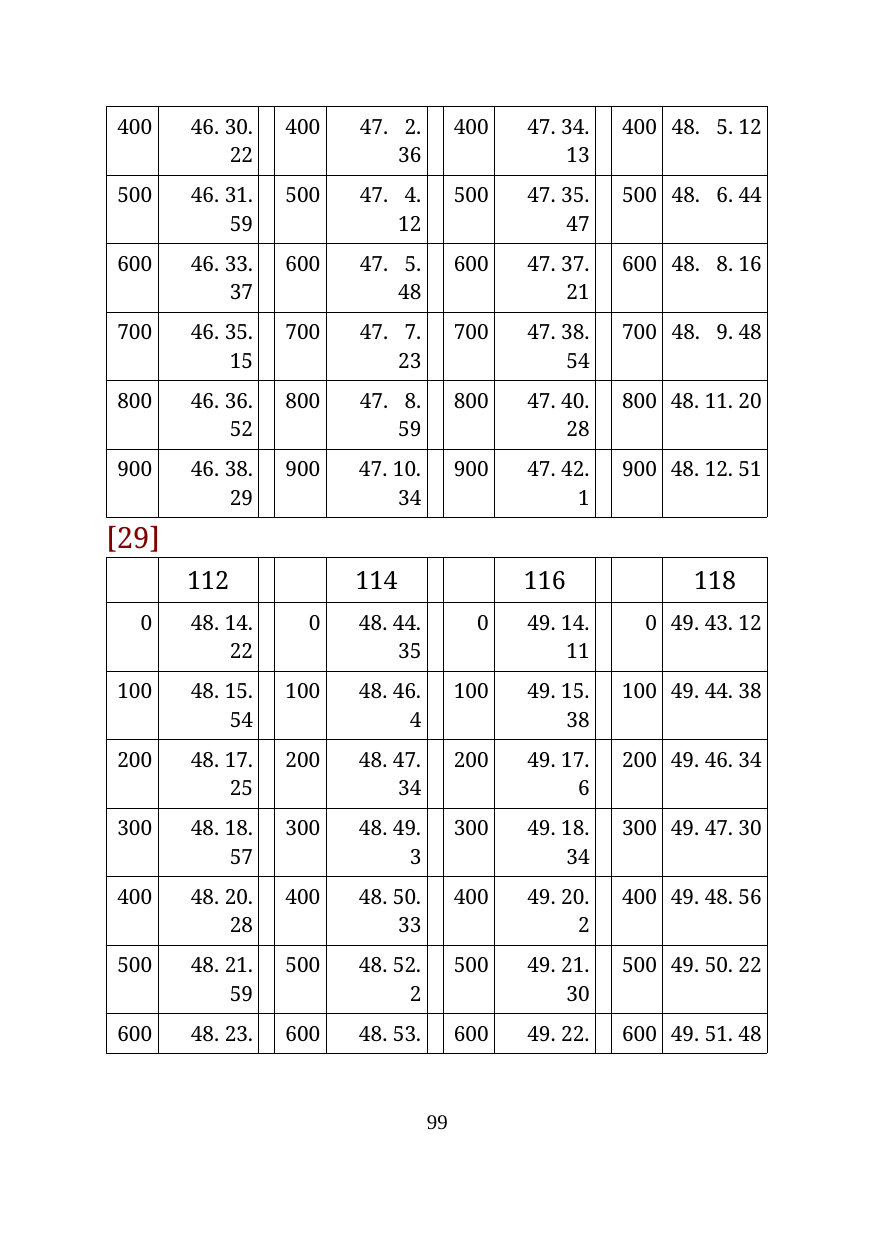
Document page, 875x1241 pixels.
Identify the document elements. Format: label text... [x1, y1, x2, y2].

table_cell [428, 176, 443, 243]
table_cell 49. 47. 30 [663, 809, 767, 876]
table_cell 48. 44. 35 [327, 603, 427, 671]
table_cell [259, 809, 274, 876]
table_cell [596, 381, 611, 448]
table_cell 500 [107, 176, 158, 243]
table_cell 600 [275, 1014, 326, 1053]
table_cell [259, 877, 274, 944]
table_cell 49. 48. 56 [663, 877, 767, 944]
table_cell 600 [107, 1014, 158, 1053]
table_cell 800 [444, 381, 494, 448]
table_cell 48. 21. 59 [159, 946, 258, 1013]
table_cell [428, 381, 443, 448]
table_cell 0 [612, 603, 662, 671]
table_cell [428, 244, 443, 312]
table_header 114 [327, 558, 427, 602]
table_cell 0 [444, 603, 494, 671]
table_cell 500 [612, 946, 662, 1013]
table_cell 800 [107, 381, 158, 448]
table_cell 46. 33. 37 [159, 244, 258, 312]
table_cell 300 [444, 809, 494, 876]
table_cell 500 [444, 946, 494, 1013]
table_cell 300 [107, 809, 158, 876]
table_cell [259, 946, 274, 1013]
table_cell 47. 7. 23 [327, 313, 427, 380]
table_cell [428, 809, 443, 876]
table_cell 49. 50. 22 [663, 946, 767, 1013]
table_cell [428, 672, 443, 739]
table_cell 49. 20. 2 [495, 877, 595, 944]
table_cell 400 [444, 107, 494, 175]
table_cell 900 [107, 450, 158, 517]
table_header [612, 558, 662, 602]
table_cell 48. 5. 12 [663, 107, 767, 175]
table_cell [596, 450, 611, 517]
table_cell [596, 603, 611, 671]
table_header [107, 558, 158, 602]
table_cell 400 [612, 877, 662, 944]
table_cell 49. 15. 38 [495, 672, 595, 739]
table_cell 200 [444, 740, 494, 808]
table_cell 47. 37. 21 [495, 244, 595, 312]
table_cell 46. 30. 22 [159, 107, 258, 175]
table_cell 600 [444, 244, 494, 312]
table_cell [428, 946, 443, 1013]
table_cell 48. 15. 54 [159, 672, 258, 739]
table_cell 500 [612, 176, 662, 243]
table_cell 48. 23. [159, 1014, 258, 1053]
table_cell [596, 740, 611, 808]
table_cell [259, 244, 274, 312]
table_cell 47. 10. 34 [327, 450, 427, 517]
table_cell 900 [612, 450, 662, 517]
table_header [428, 558, 443, 602]
table_cell 500 [444, 176, 494, 243]
table_cell 300 [275, 809, 326, 876]
table_cell 49. 22. [495, 1014, 595, 1053]
table_cell 500 [275, 176, 326, 243]
table_cell [596, 809, 611, 876]
table_cell 900 [444, 450, 494, 517]
table_cell [596, 672, 611, 739]
table_header 118 [663, 558, 767, 602]
table_cell 46. 38. 29 [159, 450, 258, 517]
table_cell 0 [107, 603, 158, 671]
table_header [444, 558, 494, 602]
table_cell 400 [275, 877, 326, 944]
table_cell [259, 450, 274, 517]
table_cell 47. 8. 59 [327, 381, 427, 448]
table_cell 700 [107, 313, 158, 380]
table_cell 200 [107, 740, 158, 808]
table_cell 48. 46. 4 [327, 672, 427, 739]
table_cell 47. 4. 12 [327, 176, 427, 243]
table_cell [596, 244, 611, 312]
table_cell [259, 740, 274, 808]
table_cell 400 [612, 107, 662, 175]
table_cell 600 [444, 1014, 494, 1053]
table_cell [428, 603, 443, 671]
table_cell 400 [275, 107, 326, 175]
table_cell 0 [275, 603, 326, 671]
table_cell [428, 877, 443, 944]
table_cell 49. 17. 6 [495, 740, 595, 808]
table_cell 100 [612, 672, 662, 739]
table_cell 48. 18. 57 [159, 809, 258, 876]
table_cell [259, 107, 274, 175]
table_cell [428, 313, 443, 380]
table_header [259, 558, 274, 602]
table_cell [428, 107, 443, 175]
table_cell 600 [275, 244, 326, 312]
table_cell [596, 1014, 611, 1053]
table_cell 100 [107, 672, 158, 739]
table_cell 48. 53. [327, 1014, 427, 1053]
table_cell [259, 313, 274, 380]
table_cell [428, 1014, 443, 1053]
table_cell 46. 36. 52 [159, 381, 258, 448]
table_cell 48. 12. 51 [663, 450, 767, 517]
table_cell 700 [612, 313, 662, 380]
table_header [596, 558, 611, 602]
table_cell 100 [275, 672, 326, 739]
table_cell 48. 20. 28 [159, 877, 258, 944]
table_cell 48. 6. 44 [663, 176, 767, 243]
table_cell 900 [275, 450, 326, 517]
table_cell 46. 35. 15 [159, 313, 258, 380]
table_cell 600 [612, 1014, 662, 1053]
table_cell 200 [275, 740, 326, 808]
table_cell 48. 11. 20 [663, 381, 767, 448]
table_cell 48. 52. 2 [327, 946, 427, 1013]
table_cell [259, 672, 274, 739]
table_cell 49. 51. 48 [663, 1014, 767, 1053]
text [29] [106, 517, 768, 557]
table_cell 800 [612, 381, 662, 448]
table_cell 49. 14. 11 [495, 603, 595, 671]
table_cell [596, 313, 611, 380]
table_header 116 [495, 558, 595, 602]
table_cell [596, 176, 611, 243]
table_cell 48. 49. 3 [327, 809, 427, 876]
table_header 112 [159, 558, 258, 602]
table_cell [259, 176, 274, 243]
table_cell 49. 43. 12 [663, 603, 767, 671]
table_cell [259, 1014, 274, 1053]
table_cell 100 [444, 672, 494, 739]
table_cell [596, 107, 611, 175]
table_cell 49. 18. 34 [495, 809, 595, 876]
table_cell 49. 44. 38 [663, 672, 767, 739]
table_cell 700 [444, 313, 494, 380]
table_cell 400 [107, 107, 158, 175]
table_header [275, 558, 326, 602]
table_cell 47. 34. 13 [495, 107, 595, 175]
table_cell 49. 21. 30 [495, 946, 595, 1013]
table_cell [428, 450, 443, 517]
table_cell 200 [612, 740, 662, 808]
table_cell 300 [612, 809, 662, 876]
table_cell 47. 5. 48 [327, 244, 427, 312]
table_cell 600 [612, 244, 662, 312]
table_cell 800 [275, 381, 326, 448]
table_cell 500 [107, 946, 158, 1013]
table_cell 700 [275, 313, 326, 380]
table_cell 46. 31. 59 [159, 176, 258, 243]
table_cell 48. 17. 25 [159, 740, 258, 808]
table_cell 48. 14. 22 [159, 603, 258, 671]
table_cell [259, 381, 274, 448]
table_cell 400 [444, 877, 494, 944]
table_cell 47. 35. 47 [495, 176, 595, 243]
table_cell 48. 9. 48 [663, 313, 767, 380]
table_cell 48. 50. 33 [327, 877, 427, 944]
table_cell 47. 2. 36 [327, 107, 427, 175]
table_cell [596, 877, 611, 944]
table_cell 400 [107, 877, 158, 944]
table_cell 600 [107, 244, 158, 312]
table_cell 47. 40. 28 [495, 381, 595, 448]
table_cell [259, 603, 274, 671]
table_cell 48. 8. 16 [663, 244, 767, 312]
table_cell 500 [275, 946, 326, 1013]
table_cell [428, 740, 443, 808]
table_cell 48. 47. 34 [327, 740, 427, 808]
table_cell 49. 46. 34 [663, 740, 767, 808]
table_cell 47. 38. 54 [495, 313, 595, 380]
table_cell 47. 42. 1 [495, 450, 595, 517]
table_cell [596, 946, 611, 1013]
